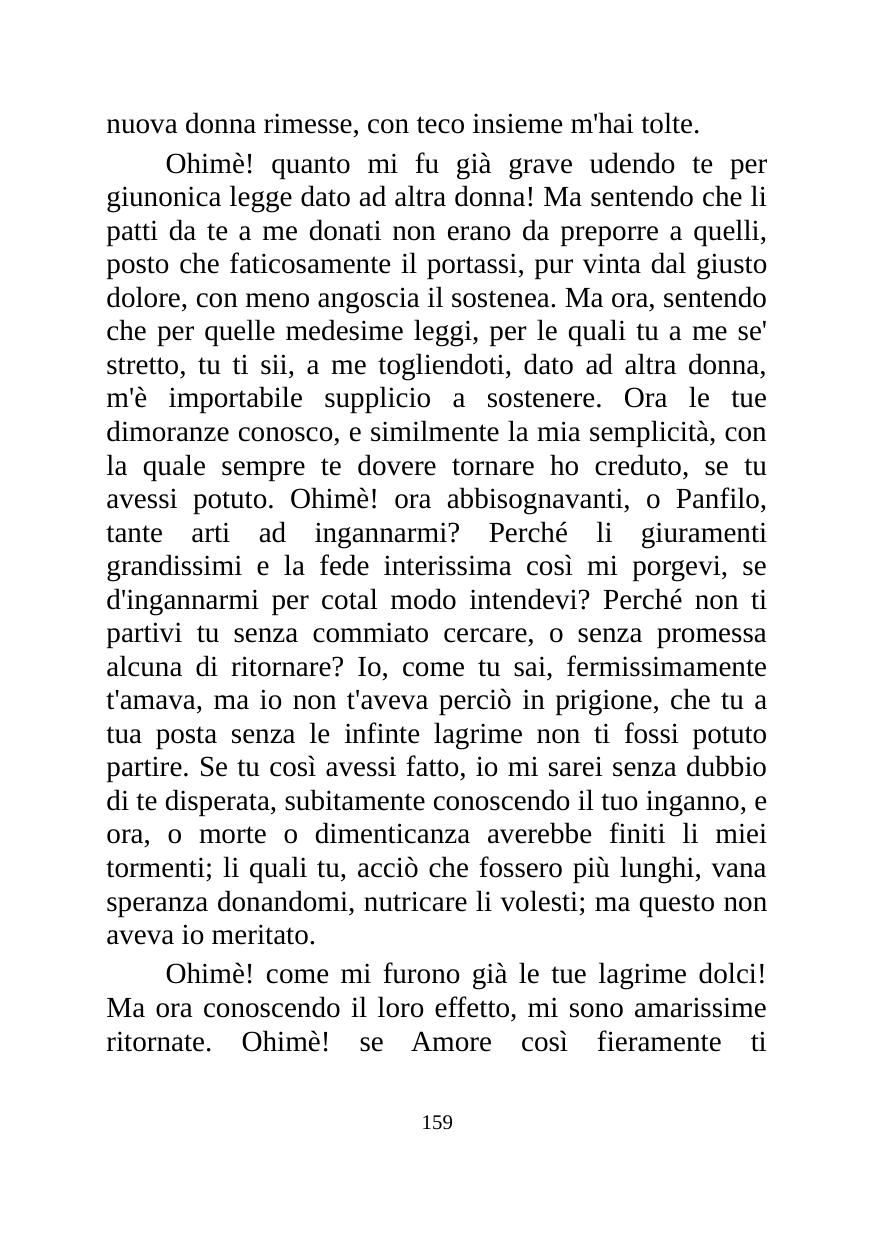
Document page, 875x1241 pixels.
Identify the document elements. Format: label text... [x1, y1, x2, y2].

text Ohimè! come mi furono già le tue lagrime dolci! Ma ora conoscendo il loro effetto, mi sono amarissime ritornate. Ohimè! se Amore così fieramente ti [106, 957, 768, 1057]
text Ohimè! quanto mi fu già grave udendo te per giunonica legge dato ad altra donna! Ma sentendo che li patti da te a me donati non erano da preporre a quelli, posto che faticosamente il portassi, pur vinta dal giusto dolore, con meno angoscia il sostenea. Ma ora, sentendo che per quelle medesime leggi, per le quali tu a me se' stretto, tu ti sii, a me togliendoti, dato ad altra donna, m'è importabile supplicio a sostenere. Ora le tue dimoranze conosco, e similmente la mia semplicità, con la quale sempre te dovere tornare ho creduto, se tu avessi potuto. Ohimè! ora abbisognavanti, o Panfilo, tante arti ad ingannarmi? Perché li giuramenti grandissimi e la fede interissima così mi porgevi, se d'ingannarmi per cotal modo intendevi? Perché non ti partivi tu senza commiato cercare, o senza promessa alcuna di ritornare? Io, come tu sai, fermissimamente t'amava, ma io non t'aveva perciò in prigione, che tu a tua posta senza le infinte lagrime non ti fossi potuto partire. Se tu così avessi fatto, io mi sarei senza dubbio di te disperata, subitamente conoscendo il tuo inganno, e ora, o morte o dimenticanza averebbe finiti li miei tormenti; li quali tu, acciò che fossero più lunghi, vana speranza donandomi, nutricare li volesti; ma questo non aveva io meritato. [106, 146, 768, 951]
text nuova donna rimesse, con teco insieme m'hai tolte. [106, 106, 768, 140]
